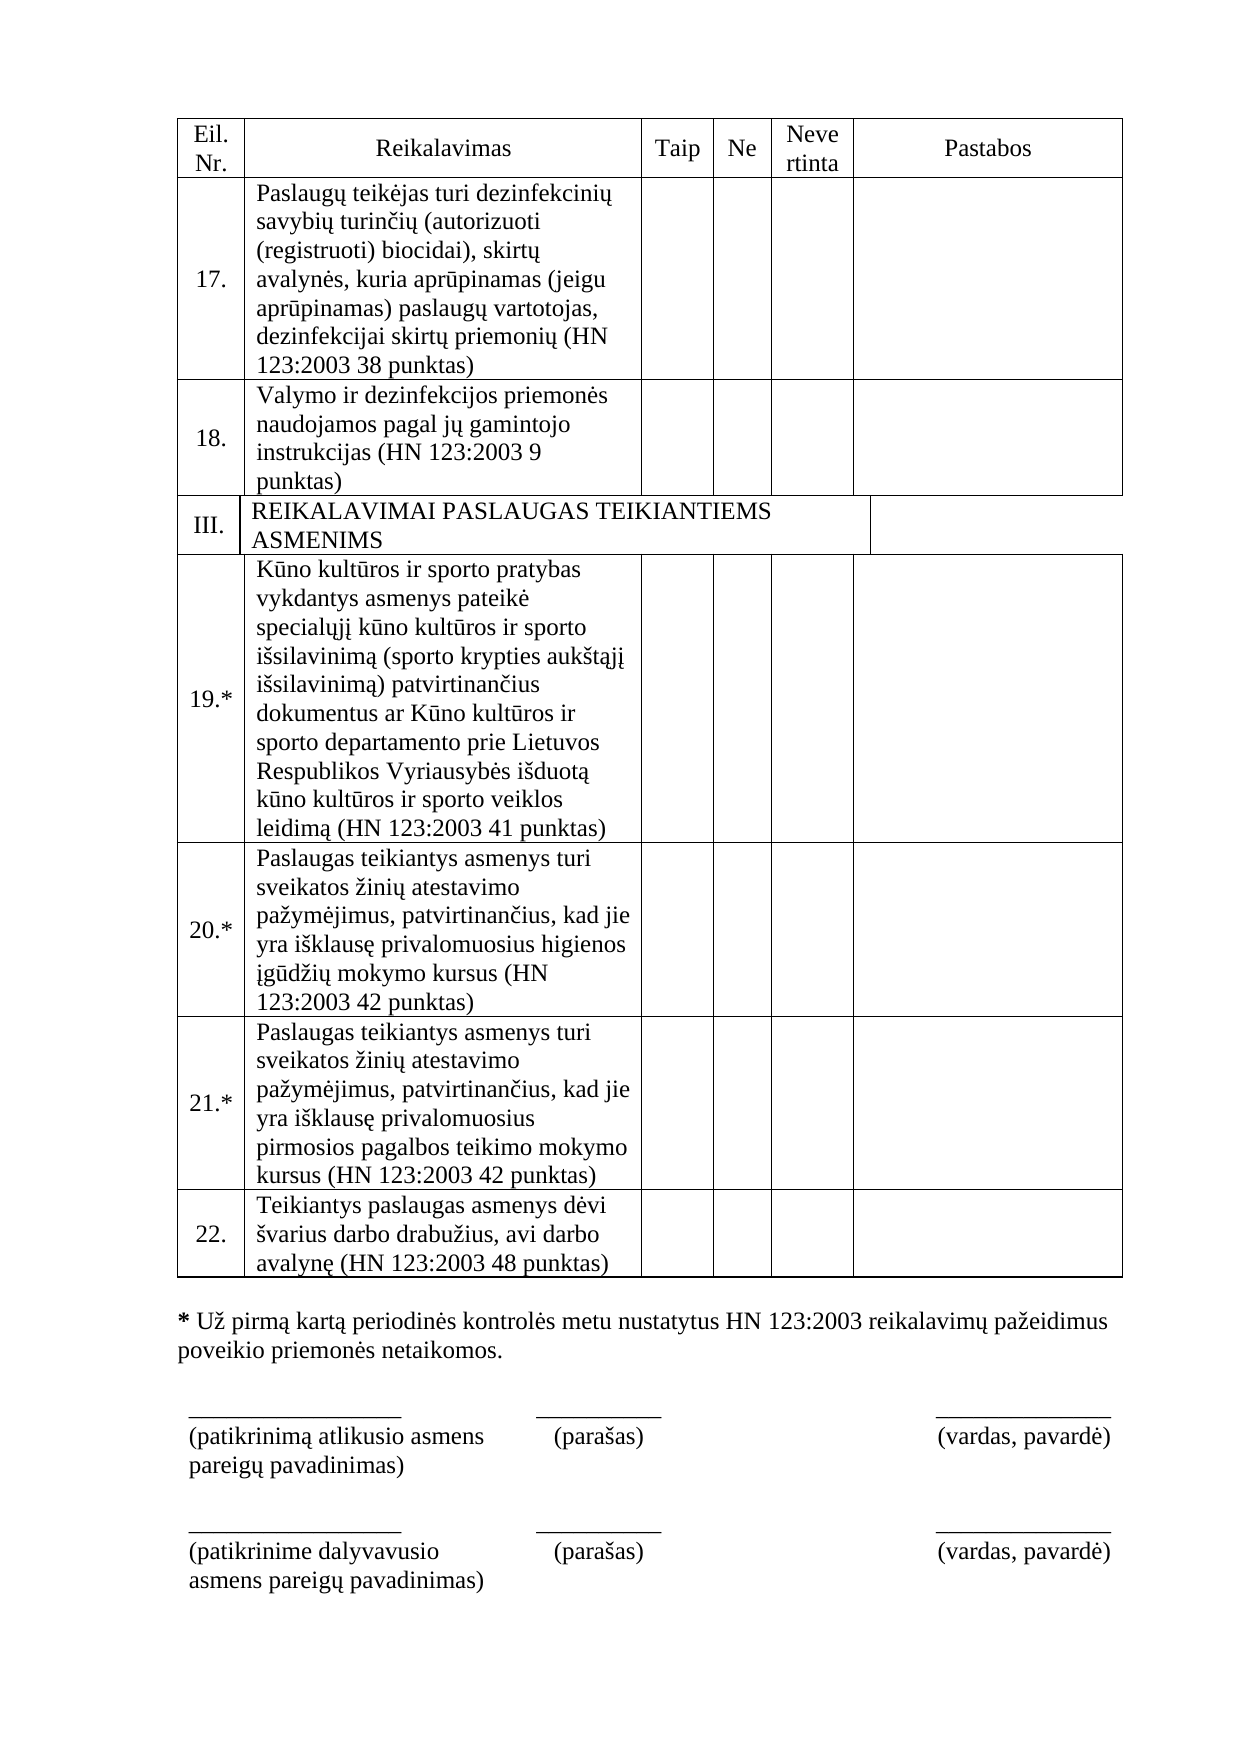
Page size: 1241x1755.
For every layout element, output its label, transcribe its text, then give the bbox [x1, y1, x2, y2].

table_cell [772, 555, 853, 842]
table_cell Paslaugų teikėjas turi dezinfekcinių savybių turinčių (autorizuoti (registruoti) biocidai), skirtų avalynės, kuria aprūpinamas (jeigu aprūpinamas) paslaugų vartotojas, dezinfekcijai skirtų priemonių (HN 123:2003 38 punktas) [245, 178, 641, 379]
table_header Taip [642, 119, 713, 177]
table_cell [854, 843, 1122, 1016]
table_cell 22. [178, 1190, 244, 1276]
table_cell III. [178, 496, 239, 553]
table_cell 21.* [178, 1017, 244, 1189]
table_header Ne [714, 119, 771, 177]
table_cell REIKALAVIMAI PASLAUGAS TEIKIANTIEMS ASMENIMS [241, 496, 870, 553]
table_cell [871, 496, 1122, 553]
table_cell [854, 555, 1122, 842]
table_cell 17. [178, 178, 244, 379]
table_header ______________ (vardas, pavardė) [701, 1393, 1122, 1479]
table_cell Kūno kultūros ir sporto pratybas vykdantys asmenys pateikė specialųjį kūno kultūros ir sporto išsilavinimą (sporto krypties aukštąjį išsilavinimą) patvirtinančius dokumentus ar Kūno kultūros ir sporto departamento prie Lietuvos Respublikos Vyriausybės išduotą kūno kultūros ir sporto veiklos leidimą (HN 123:2003 41 punktas) [245, 555, 641, 842]
table_cell 20.* [178, 843, 244, 1016]
table_cell [642, 1190, 713, 1276]
table_header Reikalavimas [245, 119, 641, 177]
table_cell Paslaugas teikiantys asmenys turi sveikatos žinių atestavimo pažymėjimus, patvirtinančius, kad jie yra išklausę privalomuosius pirmosios pagalbos teikimo mokymo kursus (HN 123:2003 42 punktas) [245, 1017, 641, 1189]
table_cell [854, 1017, 1122, 1189]
table_cell [772, 1017, 853, 1189]
table_header Pastabos [854, 119, 1122, 177]
table_cell [714, 1017, 771, 1189]
table_cell [854, 380, 1122, 495]
table_cell [714, 1190, 771, 1276]
table_cell [772, 843, 853, 1016]
table_cell [772, 380, 853, 495]
table_cell [772, 1190, 853, 1276]
table_header _________________ (patikrinime dalyvavusio asmens pareigų pavadinimas) [177, 1508, 496, 1594]
table_cell [854, 1190, 1122, 1276]
table_cell [642, 1017, 713, 1189]
table_cell Valymo ir dezinfekcijos priemonės naudojamos pagal jų gamintojo instrukcijas (HN 123:2003 9 punktas) [245, 380, 641, 495]
table_cell [714, 380, 771, 495]
table_cell Teikiantys paslaugas asmenys dėvi švarius darbo drabužius, avi darbo avalynę (HN 123:2003 48 punktas) [245, 1190, 641, 1276]
table_header __________ (parašas) [496, 1393, 701, 1479]
table_header ______________ (vardas, pavardė) [701, 1508, 1122, 1594]
table_cell [714, 843, 771, 1016]
table_header Nevertinta [772, 119, 853, 177]
table_cell 18. [178, 380, 244, 495]
table_cell [714, 555, 771, 842]
table_cell [642, 380, 713, 495]
table_cell [714, 178, 771, 379]
table_cell Paslaugas teikiantys asmenys turi sveikatos žinių atestavimo pažymėjimus, patvirtinančius, kad jie yra išklausę privalomuosius higienos įgūdžių mokymo kursus (HN 123:2003 42 punktas) [245, 843, 641, 1016]
table_cell [854, 178, 1122, 379]
table_header _________________ (patikrinimą atlikusio asmens pareigų pavadinimas) [177, 1393, 496, 1479]
table_cell [642, 555, 713, 842]
text * Už pirmą kartą periodinės kontrolės metu nustatytus HN 123:2003 reikalavimų pažeidimus poveikio priemonės netaikomos. [177, 1306, 1122, 1364]
table_cell [642, 178, 713, 379]
table_header __________ (parašas) [496, 1508, 701, 1594]
table_cell 19.* [178, 555, 244, 842]
table_cell [772, 178, 853, 379]
table_header Eil. Nr. [178, 119, 244, 177]
table_cell [642, 843, 713, 1016]
